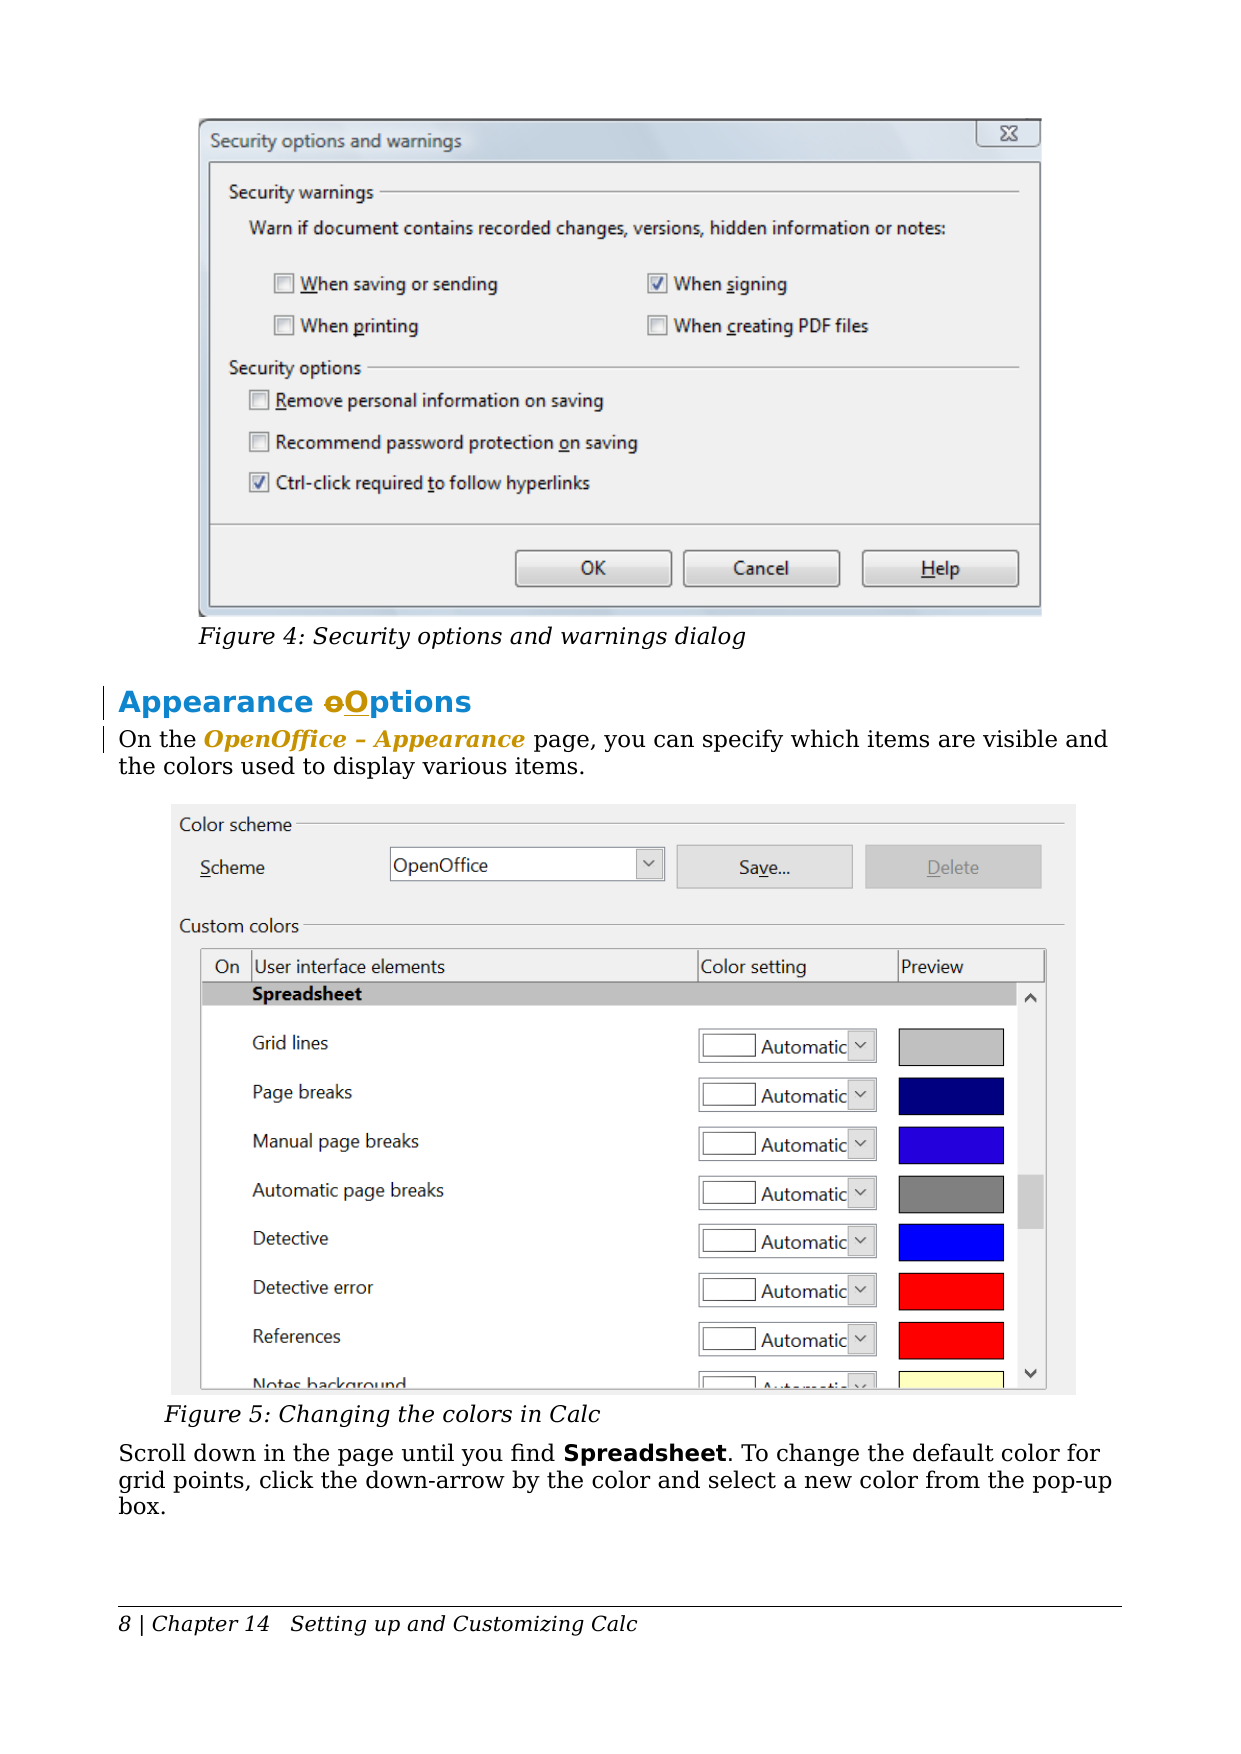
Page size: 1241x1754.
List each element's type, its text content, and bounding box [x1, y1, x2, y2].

picture [198, 118, 1042, 617]
text Figure 4: Security options and warnings dialog [198, 623, 1042, 650]
subtitle Appearance Options [118, 686, 1122, 720]
text On the OpenOffice – Appearance page, you can specify which items are visible and the colors used to display various items. [118, 726, 1122, 780]
text Figure 5: Changing the colors in Calc [164, 1401, 1076, 1428]
picture [171, 804, 1076, 1395]
text Scroll down in the page until you find Spreadsheet. To change the default color for grid points, click the down-arrow by the color and select a new color from the pop-up box. [118, 1440, 1122, 1520]
